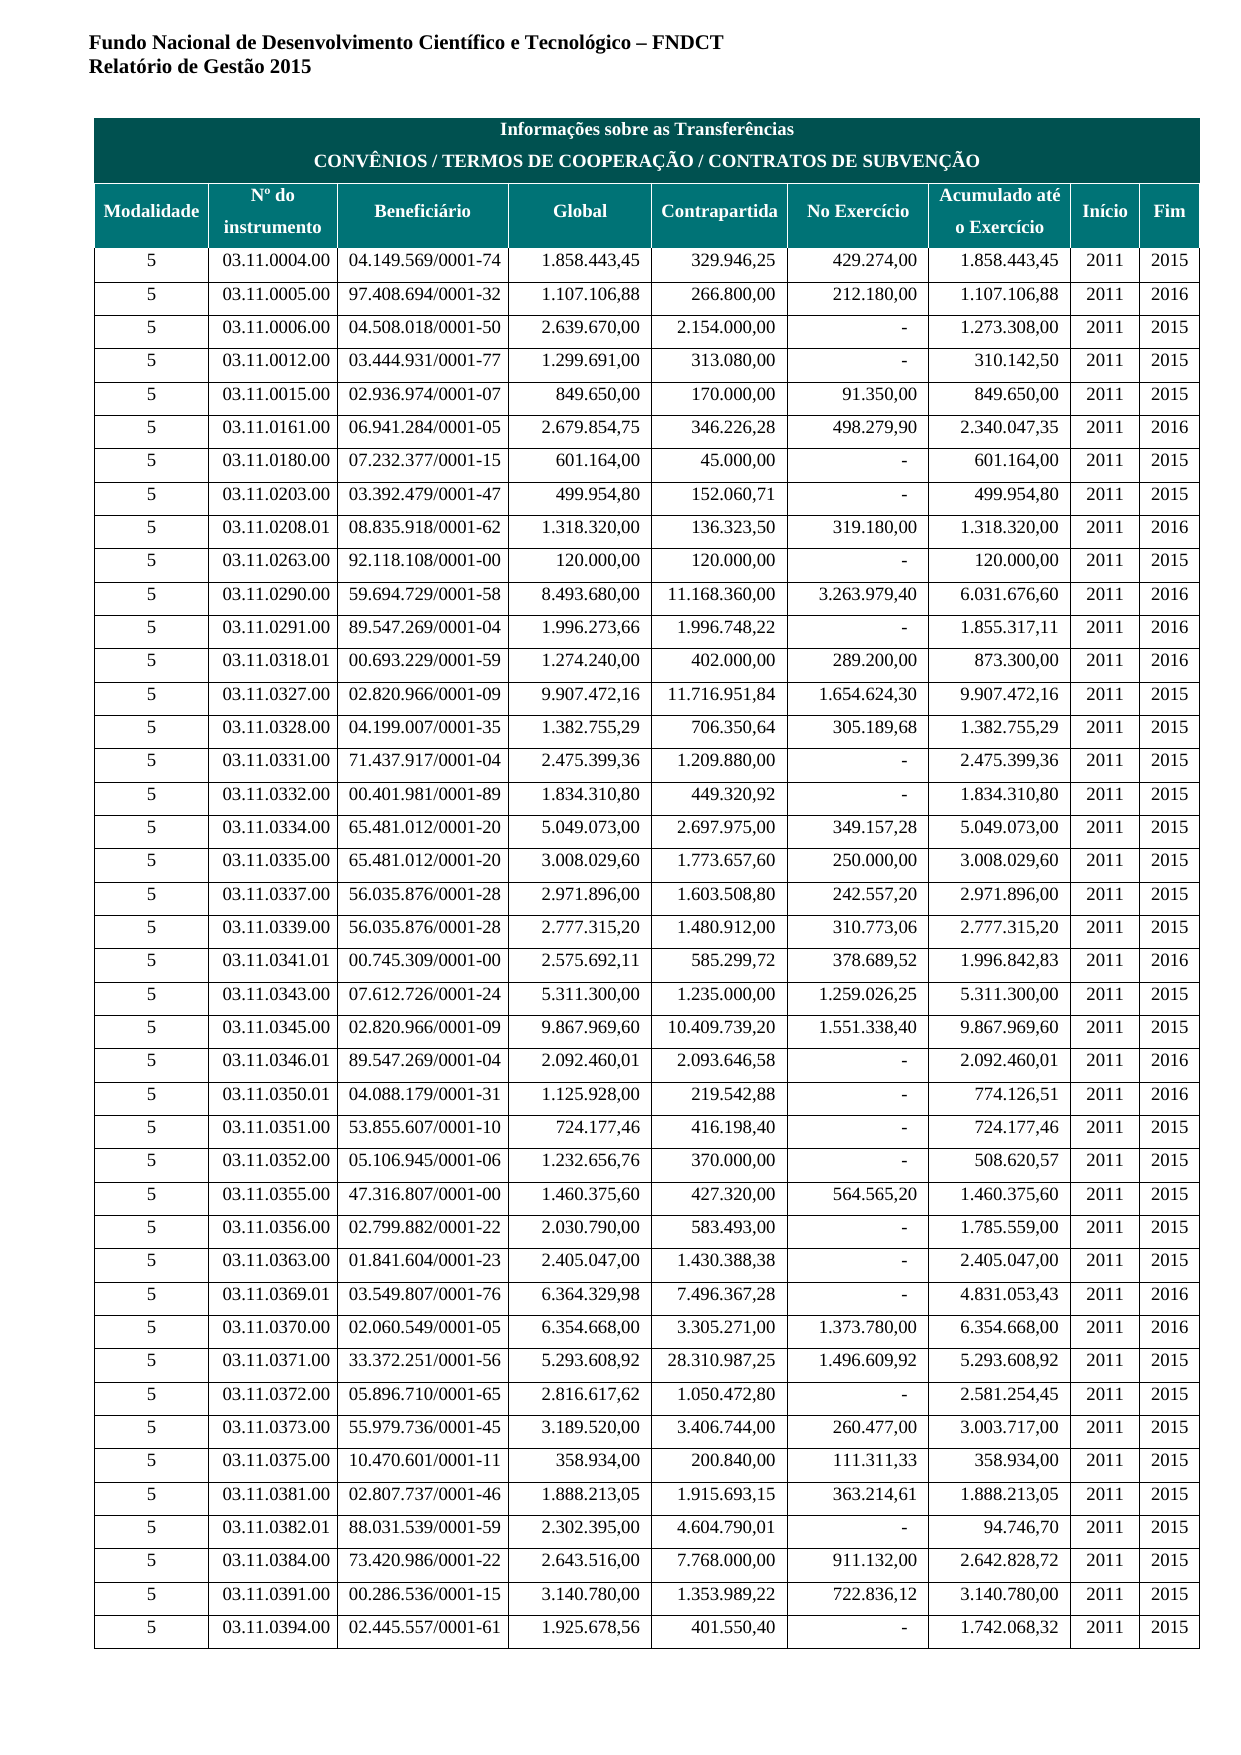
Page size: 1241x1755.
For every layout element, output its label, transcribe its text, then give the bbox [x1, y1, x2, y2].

table_cell 2.639.670,00 [509, 316, 651, 348]
table_cell 2.575.692,11 [509, 949, 651, 982]
table_cell - [788, 1149, 928, 1182]
table_cell 2015 [1140, 483, 1199, 515]
table_cell 03.11.0375.00 [209, 1449, 337, 1482]
table_cell 2015 [1140, 349, 1199, 382]
table_cell 59.694.729/0001-58 [338, 583, 508, 615]
table_cell 5.293.608,92 [929, 1349, 1070, 1382]
table_cell 2.405.047,00 [509, 1249, 651, 1282]
table_cell 02.807.737/0001-46 [338, 1483, 508, 1515]
table_cell 429.274,00 [788, 249, 928, 282]
table_cell 242.557,20 [788, 883, 928, 915]
table_cell 5 [95, 1316, 208, 1348]
table_cell 03.11.0331.00 [209, 749, 337, 782]
table_cell 2011 [1071, 1449, 1139, 1482]
table_cell 5 [95, 1049, 208, 1082]
table_cell 03.11.0352.00 [209, 1149, 337, 1182]
table_cell 1.235.000,00 [652, 983, 787, 1015]
table_cell 1.460.375,60 [509, 1183, 651, 1215]
table_cell 03.11.0318.01 [209, 649, 337, 682]
table_cell 2015 [1140, 849, 1199, 882]
table_cell 260.477,00 [788, 1416, 928, 1448]
table_cell 5 [95, 483, 208, 515]
table_cell - [788, 349, 928, 382]
table_cell 1.551.338,40 [788, 1016, 928, 1048]
table_cell 71.437.917/0001-04 [338, 749, 508, 782]
table_cell 02.060.549/0001-05 [338, 1316, 508, 1348]
table_cell 911.132,00 [788, 1549, 928, 1582]
table_cell 03.11.0372.00 [209, 1383, 337, 1415]
table_cell 5 [95, 883, 208, 915]
table_cell 02.799.882/0001-22 [338, 1216, 508, 1248]
table_cell 53.855.607/0001-10 [338, 1116, 508, 1148]
table_cell Contrapartida [652, 184, 787, 248]
table_cell 3.008.029,60 [929, 849, 1070, 882]
table_cell 03.11.0332.00 [209, 783, 337, 815]
table_cell 5 [95, 1549, 208, 1582]
table_cell 2.092.460,01 [509, 1049, 651, 1082]
table_cell 499.954,80 [929, 483, 1070, 515]
table_cell 03.11.0006.00 [209, 316, 337, 348]
table_cell 2015 [1140, 1516, 1199, 1548]
table_cell 06.941.284/0001-05 [338, 416, 508, 448]
table_cell 2.475.399,36 [929, 749, 1070, 782]
table_cell 03.11.0343.00 [209, 983, 337, 1015]
table_cell 2015 [1140, 683, 1199, 715]
table_cell - [788, 1383, 928, 1415]
table_cell - [788, 783, 928, 815]
table_cell 2011 [1071, 449, 1139, 482]
table_cell 5 [95, 1449, 208, 1482]
table_cell 310.142,50 [929, 349, 1070, 382]
table_cell 2015 [1140, 716, 1199, 748]
table_cell 2011 [1071, 1049, 1139, 1082]
table_cell 498.279,90 [788, 416, 928, 448]
table_cell 5 [95, 616, 208, 648]
table_cell 04.149.569/0001-74 [338, 249, 508, 282]
table_cell 03.11.0350.01 [209, 1083, 337, 1115]
table_cell 1.232.656,76 [509, 1149, 651, 1182]
table_cell 65.481.012/0001-20 [338, 849, 508, 882]
table_cell 2.697.975,00 [652, 816, 787, 848]
table_cell 1.996.748,22 [652, 616, 787, 648]
table_cell 5 [95, 983, 208, 1015]
table_cell 5 [95, 283, 208, 315]
table_cell 03.11.0371.00 [209, 1349, 337, 1382]
table_cell 92.118.108/0001-00 [338, 549, 508, 582]
table_cell 1.299.691,00 [509, 349, 651, 382]
table_cell 5 [95, 1349, 208, 1382]
table_cell 2016 [1140, 616, 1199, 648]
table_cell 03.11.0290.00 [209, 583, 337, 615]
table_cell 03.11.0335.00 [209, 849, 337, 882]
table_cell 1.382.755,29 [929, 716, 1070, 748]
table_header Informações sobre as Transferências CONVÊNIOS / TERMOS DE COOPERAÇÃO / CONTRATOS DE SUBVENÇÃO [94, 118, 1200, 183]
table_cell 402.000,00 [652, 649, 787, 682]
table_cell 2011 [1071, 616, 1139, 648]
table_cell - [788, 1083, 928, 1115]
table_cell - [788, 483, 928, 515]
table_cell 774.126,51 [929, 1083, 1070, 1115]
table_cell 1.996.273,66 [509, 616, 651, 648]
table_cell 2015 [1140, 1449, 1199, 1482]
table_cell 1.318.320,00 [929, 516, 1070, 548]
table_cell 73.420.986/0001-22 [338, 1549, 508, 1582]
table_cell 849.650,00 [929, 383, 1070, 415]
table_cell 601.164,00 [929, 449, 1070, 482]
table_cell 88.031.539/0001-59 [338, 1516, 508, 1548]
table_cell 56.035.876/0001-28 [338, 916, 508, 948]
table_cell 9.907.472,16 [929, 683, 1070, 715]
table_cell 5 [95, 1249, 208, 1282]
table_cell 2015 [1140, 1483, 1199, 1515]
table_cell 03.11.0291.00 [209, 616, 337, 648]
table_cell 2015 [1140, 1149, 1199, 1182]
table_cell 849.650,00 [509, 383, 651, 415]
table_cell 601.164,00 [509, 449, 651, 482]
table_cell - [788, 549, 928, 582]
table_cell 03.11.0381.00 [209, 1483, 337, 1515]
table_cell 2015 [1140, 316, 1199, 348]
table_cell 03.11.0208.01 [209, 516, 337, 548]
table_cell 02.445.557/0001-61 [338, 1616, 508, 1648]
table_cell 2015 [1140, 1549, 1199, 1582]
table_cell 585.299,72 [652, 949, 787, 982]
table_cell 2011 [1071, 1283, 1139, 1315]
table_cell 1.353.989,22 [652, 1583, 787, 1615]
table_cell 2011 [1071, 283, 1139, 315]
table_cell 03.11.0346.01 [209, 1049, 337, 1082]
table_cell 2015 [1140, 1349, 1199, 1382]
table_cell 266.800,00 [652, 283, 787, 315]
table_cell 2011 [1071, 949, 1139, 982]
table_cell 2011 [1071, 1383, 1139, 1415]
table_cell 2011 [1071, 716, 1139, 748]
table_cell 2015 [1140, 249, 1199, 282]
table_cell 2011 [1071, 816, 1139, 848]
table_cell 2011 [1071, 649, 1139, 682]
table_cell 3.406.744,00 [652, 1416, 787, 1448]
table_cell Global [509, 184, 651, 248]
table_cell 120.000,00 [509, 549, 651, 582]
table_cell 2011 [1071, 583, 1139, 615]
table_cell Início [1071, 184, 1139, 248]
table_cell 2.643.516,00 [509, 1549, 651, 1582]
table_cell 03.11.0327.00 [209, 683, 337, 715]
table_cell 5 [95, 1616, 208, 1648]
table_cell 2.816.617,62 [509, 1383, 651, 1415]
table_cell 01.841.604/0001-23 [338, 1249, 508, 1282]
table_cell 1.318.320,00 [509, 516, 651, 548]
table_cell 03.11.0161.00 [209, 416, 337, 448]
table_cell 2011 [1071, 349, 1139, 382]
table_cell 89.547.269/0001-04 [338, 616, 508, 648]
table_cell 2.030.790,00 [509, 1216, 651, 1248]
table_cell Fim [1140, 184, 1199, 248]
table_cell 2011 [1071, 1249, 1139, 1282]
table_cell 2011 [1071, 1349, 1139, 1382]
table_cell 3.003.717,00 [929, 1416, 1070, 1448]
table_cell 1.915.693,15 [652, 1483, 787, 1515]
table_cell 94.746,70 [929, 1516, 1070, 1548]
table_cell 378.689,52 [788, 949, 928, 982]
table_cell 2016 [1140, 1049, 1199, 1082]
table_cell 11.716.951,84 [652, 683, 787, 715]
table_cell 449.320,92 [652, 783, 787, 815]
table_cell 3.305.271,00 [652, 1316, 787, 1348]
table_cell 56.035.876/0001-28 [338, 883, 508, 915]
table_cell 45.000,00 [652, 449, 787, 482]
table_cell 5 [95, 716, 208, 748]
table_cell 1.858.443,45 [509, 249, 651, 282]
table_cell 2015 [1140, 1183, 1199, 1215]
table_cell 2.302.395,00 [509, 1516, 651, 1548]
table_cell 10.409.739,20 [652, 1016, 787, 1048]
table_cell 2.093.646,58 [652, 1049, 787, 1082]
table_cell 1.742.068,32 [929, 1616, 1070, 1648]
table_cell 2.679.854,75 [509, 416, 651, 448]
table_cell 722.836,12 [788, 1583, 928, 1615]
table_cell 2011 [1071, 1216, 1139, 1248]
table_cell 03.11.0015.00 [209, 383, 337, 415]
table_cell 5 [95, 1583, 208, 1615]
table_cell 6.031.676,60 [929, 583, 1070, 615]
table_cell 03.11.0351.00 [209, 1116, 337, 1148]
table_cell 1.050.472,80 [652, 1383, 787, 1415]
table_cell 05.106.945/0001-06 [338, 1149, 508, 1182]
table_cell 47.316.807/0001-00 [338, 1183, 508, 1215]
table_cell 2011 [1071, 1416, 1139, 1448]
table_cell 03.11.0328.00 [209, 716, 337, 748]
table_cell 1.888.213,05 [509, 1483, 651, 1515]
table_cell 5 [95, 1116, 208, 1148]
table_cell 03.11.0337.00 [209, 883, 337, 915]
table_cell 346.226,28 [652, 416, 787, 448]
table_cell 1.855.317,11 [929, 616, 1070, 648]
table_cell 33.372.251/0001-56 [338, 1349, 508, 1382]
table_cell 28.310.987,25 [652, 1349, 787, 1382]
table_cell 03.11.0373.00 [209, 1416, 337, 1448]
table_cell 170.000,00 [652, 383, 787, 415]
table_cell 5 [95, 1516, 208, 1548]
table_cell 5.311.300,00 [929, 983, 1070, 1015]
table_cell 250.000,00 [788, 849, 928, 882]
table_cell 05.896.710/0001-65 [338, 1383, 508, 1415]
table_cell 03.11.0334.00 [209, 816, 337, 848]
table_cell 1.996.842,83 [929, 949, 1070, 982]
table_cell 2011 [1071, 1549, 1139, 1582]
table_cell 416.198,40 [652, 1116, 787, 1148]
table_cell 310.773,06 [788, 916, 928, 948]
table_cell 03.11.0263.00 [209, 549, 337, 582]
table_cell 03.11.0341.01 [209, 949, 337, 982]
table_cell 1.888.213,05 [929, 1483, 1070, 1515]
table_cell 2015 [1140, 1383, 1199, 1415]
table_cell 2.340.047,35 [929, 416, 1070, 448]
table_cell 111.311,33 [788, 1449, 928, 1482]
table_cell 1.496.609,92 [788, 1349, 928, 1382]
table_cell 2011 [1071, 783, 1139, 815]
table_cell 724.177,46 [929, 1116, 1070, 1148]
table_cell 873.300,00 [929, 649, 1070, 682]
table_cell 2011 [1071, 416, 1139, 448]
table_cell 2.475.399,36 [509, 749, 651, 782]
table_cell 5 [95, 516, 208, 548]
table_cell 219.542,88 [652, 1083, 787, 1115]
table_cell 9.907.472,16 [509, 683, 651, 715]
table_cell - [788, 1283, 928, 1315]
table_cell 2011 [1071, 849, 1139, 882]
table_cell 10.470.601/0001-11 [338, 1449, 508, 1482]
table_cell 08.835.918/0001-62 [338, 516, 508, 548]
table_cell 03.11.0363.00 [209, 1249, 337, 1282]
table_cell 2.971.896,00 [929, 883, 1070, 915]
table_cell 370.000,00 [652, 1149, 787, 1182]
table_cell 02.936.974/0001-07 [338, 383, 508, 415]
table_cell 03.11.0345.00 [209, 1016, 337, 1048]
table_cell 2015 [1140, 449, 1199, 482]
table_cell 11.168.360,00 [652, 583, 787, 615]
table_cell 55.979.736/0001-45 [338, 1416, 508, 1448]
table_cell 2.154.000,00 [652, 316, 787, 348]
table_cell 1.430.388,38 [652, 1249, 787, 1282]
table_cell 3.140.780,00 [929, 1583, 1070, 1615]
table_cell 1.834.310,80 [509, 783, 651, 815]
table_cell - [788, 1216, 928, 1248]
table_cell 03.11.0382.01 [209, 1516, 337, 1548]
table_cell 1.925.678,56 [509, 1616, 651, 1648]
table_cell No Exercício [788, 184, 928, 248]
table_cell 2016 [1140, 416, 1199, 448]
table_cell 03.11.0180.00 [209, 449, 337, 482]
table_cell 03.11.0012.00 [209, 349, 337, 382]
table_cell - [788, 749, 928, 782]
table_cell 91.350,00 [788, 383, 928, 415]
table_cell 2.777.315,20 [509, 916, 651, 948]
table_cell 1.603.508,80 [652, 883, 787, 915]
table_cell 1.858.443,45 [929, 249, 1070, 282]
table_cell - [788, 316, 928, 348]
table_cell 2015 [1140, 883, 1199, 915]
table_cell 2011 [1071, 1516, 1139, 1548]
table_cell 2011 [1071, 1116, 1139, 1148]
table_cell 2016 [1140, 283, 1199, 315]
table_cell 3.263.979,40 [788, 583, 928, 615]
table_cell 3.140.780,00 [509, 1583, 651, 1615]
table_cell 5 [95, 416, 208, 448]
table_cell 2015 [1140, 1616, 1199, 1648]
table_cell 2011 [1071, 1483, 1139, 1515]
table_cell 1.785.559,00 [929, 1216, 1070, 1248]
table_cell 2015 [1140, 749, 1199, 782]
table_cell 5 [95, 816, 208, 848]
table_cell 1.373.780,00 [788, 1316, 928, 1348]
table_cell 03.11.0394.00 [209, 1616, 337, 1648]
table_cell 2015 [1140, 1249, 1199, 1282]
table_cell 5 [95, 749, 208, 782]
table_cell 9.867.969,60 [509, 1016, 651, 1048]
table_cell Beneficiário [338, 184, 508, 248]
table_cell 358.934,00 [509, 1449, 651, 1482]
table_cell 2011 [1071, 749, 1139, 782]
table_cell 2011 [1071, 549, 1139, 582]
table_cell 2.405.047,00 [929, 1249, 1070, 1282]
table_cell 5 [95, 1183, 208, 1215]
table_cell 5 [95, 249, 208, 282]
table_cell 2.971.896,00 [509, 883, 651, 915]
table_cell 2011 [1071, 916, 1139, 948]
table_cell 1.654.624,30 [788, 683, 928, 715]
table_cell 00.286.536/0001-15 [338, 1583, 508, 1615]
table_cell 5 [95, 1016, 208, 1048]
table_cell 1.274.240,00 [509, 649, 651, 682]
table_cell 03.11.0005.00 [209, 283, 337, 315]
table_cell 5.293.608,92 [509, 1349, 651, 1382]
table_cell 329.946,25 [652, 249, 787, 282]
table_cell 2011 [1071, 983, 1139, 1015]
table_cell 5 [95, 349, 208, 382]
table_cell 2011 [1071, 316, 1139, 348]
table_cell 03.11.0339.00 [209, 916, 337, 948]
table_cell 97.408.694/0001-32 [338, 283, 508, 315]
table_cell 3.008.029,60 [509, 849, 651, 882]
table_cell 03.549.807/0001-76 [338, 1283, 508, 1315]
table_cell 120.000,00 [929, 549, 1070, 582]
table_cell 2015 [1140, 1416, 1199, 1448]
table_cell 00.401.981/0001-89 [338, 783, 508, 815]
table_cell 200.840,00 [652, 1449, 787, 1482]
table_cell 04.508.018/0001-50 [338, 316, 508, 348]
table_cell 03.444.931/0001-77 [338, 349, 508, 382]
table_cell 2011 [1071, 249, 1139, 282]
table_cell 2016 [1140, 583, 1199, 615]
table_cell 564.565,20 [788, 1183, 928, 1215]
table_cell 4.604.790,01 [652, 1516, 787, 1548]
table_cell 1.382.755,29 [509, 716, 651, 748]
table_cell 401.550,40 [652, 1616, 787, 1648]
table_cell 5.311.300,00 [509, 983, 651, 1015]
table_cell 2016 [1140, 1316, 1199, 1348]
table_cell 706.350,64 [652, 716, 787, 748]
table_cell Nº do instrumento [209, 184, 337, 248]
table_cell 5 [95, 649, 208, 682]
table_cell 5.049.073,00 [929, 816, 1070, 848]
table_cell 07.232.377/0001-15 [338, 449, 508, 482]
table_cell 2011 [1071, 483, 1139, 515]
table_cell 2.581.254,45 [929, 1383, 1070, 1415]
table_cell 2.092.460,01 [929, 1049, 1070, 1082]
table_cell 2016 [1140, 949, 1199, 982]
table_cell 4.831.053,43 [929, 1283, 1070, 1315]
table_cell 1.107.106,88 [929, 283, 1070, 315]
table_cell 499.954,80 [509, 483, 651, 515]
table_cell 1.480.912,00 [652, 916, 787, 948]
table_cell 358.934,00 [929, 1449, 1070, 1482]
table_cell - [788, 1249, 928, 1282]
table_cell - [788, 1516, 928, 1548]
table_cell 03.11.0203.00 [209, 483, 337, 515]
table_cell 6.354.668,00 [929, 1316, 1070, 1348]
table_cell - [788, 1116, 928, 1148]
table_cell 2015 [1140, 383, 1199, 415]
table_cell 313.080,00 [652, 349, 787, 382]
table_cell 07.612.726/0001-24 [338, 983, 508, 1015]
table_cell 03.11.0369.01 [209, 1283, 337, 1315]
table_cell 65.481.012/0001-20 [338, 816, 508, 848]
table_cell 2016 [1140, 1083, 1199, 1115]
table_cell 2011 [1071, 516, 1139, 548]
table_cell 1.773.657,60 [652, 849, 787, 882]
table_cell 2011 [1071, 1149, 1139, 1182]
table_cell - [788, 449, 928, 482]
table_cell 04.199.007/0001-35 [338, 716, 508, 748]
table_cell 2011 [1071, 383, 1139, 415]
table_cell 03.11.0355.00 [209, 1183, 337, 1215]
table_cell 2011 [1071, 1083, 1139, 1115]
table_cell 319.180,00 [788, 516, 928, 548]
table_cell 427.320,00 [652, 1183, 787, 1215]
table_cell 2.642.828,72 [929, 1549, 1070, 1582]
table_cell 5.049.073,00 [509, 816, 651, 848]
table_cell 2011 [1071, 1183, 1139, 1215]
table_cell 2015 [1140, 1016, 1199, 1048]
table_cell - [788, 616, 928, 648]
table_cell 6.364.329,98 [509, 1283, 651, 1315]
table_cell 2.777.315,20 [929, 916, 1070, 948]
table_cell 212.180,00 [788, 283, 928, 315]
table_cell 5 [95, 1383, 208, 1415]
table_cell 02.820.966/0001-09 [338, 683, 508, 715]
table_cell 03.11.0004.00 [209, 249, 337, 282]
table_cell 03.392.479/0001-47 [338, 483, 508, 515]
table_cell 00.693.229/0001-59 [338, 649, 508, 682]
table_cell 2011 [1071, 1316, 1139, 1348]
table_cell 724.177,46 [509, 1116, 651, 1148]
table_cell 8.493.680,00 [509, 583, 651, 615]
table_cell 5 [95, 316, 208, 348]
table_cell 1.259.026,25 [788, 983, 928, 1015]
table_cell 5 [95, 1083, 208, 1115]
table_cell 5 [95, 849, 208, 882]
table_cell 508.620,57 [929, 1149, 1070, 1182]
table_cell 2015 [1140, 1216, 1199, 1248]
table_cell 5 [95, 549, 208, 582]
table_cell 5 [95, 783, 208, 815]
table_cell 1.834.310,80 [929, 783, 1070, 815]
table_cell 152.060,71 [652, 483, 787, 515]
table_cell 363.214,61 [788, 1483, 928, 1515]
table_cell 583.493,00 [652, 1216, 787, 1248]
table_cell 5 [95, 1216, 208, 1248]
table_cell 02.820.966/0001-09 [338, 1016, 508, 1048]
table_cell 5 [95, 1283, 208, 1315]
table_cell 5 [95, 1416, 208, 1448]
table_cell 349.157,28 [788, 816, 928, 848]
table_cell 03.11.0356.00 [209, 1216, 337, 1248]
table_cell 9.867.969,60 [929, 1016, 1070, 1048]
table_cell 305.189,68 [788, 716, 928, 748]
table_cell 1.209.880,00 [652, 749, 787, 782]
table_cell 03.11.0384.00 [209, 1549, 337, 1582]
table_cell 5 [95, 583, 208, 615]
table_cell 5 [95, 449, 208, 482]
table_cell 2015 [1140, 983, 1199, 1015]
table_cell 2016 [1140, 649, 1199, 682]
table_cell 2011 [1071, 883, 1139, 915]
table_cell 1.273.308,00 [929, 316, 1070, 348]
table_cell 289.200,00 [788, 649, 928, 682]
table_cell 7.496.367,28 [652, 1283, 787, 1315]
table_cell 2011 [1071, 1016, 1139, 1048]
table_cell 2015 [1140, 1583, 1199, 1615]
table_cell 5 [95, 1483, 208, 1515]
table_cell 5 [95, 683, 208, 715]
table_cell 1.125.928,00 [509, 1083, 651, 1115]
table_cell 2015 [1140, 549, 1199, 582]
table_cell 5 [95, 383, 208, 415]
table_cell 5 [95, 949, 208, 982]
table_cell 89.547.269/0001-04 [338, 1049, 508, 1082]
table_cell 03.11.0370.00 [209, 1316, 337, 1348]
table_cell 2011 [1071, 1616, 1139, 1648]
table_cell 5 [95, 1149, 208, 1182]
table_cell 1.460.375,60 [929, 1183, 1070, 1215]
table_cell 136.323,50 [652, 516, 787, 548]
table_cell 2015 [1140, 916, 1199, 948]
table_cell 1.107.106,88 [509, 283, 651, 315]
table_cell 2015 [1140, 816, 1199, 848]
table_cell 03.11.0391.00 [209, 1583, 337, 1615]
table_cell 04.088.179/0001-31 [338, 1083, 508, 1115]
table_cell Modalidade [95, 184, 208, 248]
table_cell 2016 [1140, 516, 1199, 548]
table_cell 2015 [1140, 783, 1199, 815]
table_cell 120.000,00 [652, 549, 787, 582]
table_cell 2015 [1140, 1116, 1199, 1148]
table_cell 7.768.000,00 [652, 1549, 787, 1582]
table_cell 00.745.309/0001-00 [338, 949, 508, 982]
table_cell 2016 [1140, 1283, 1199, 1315]
table_cell 2011 [1071, 683, 1139, 715]
table_cell 2011 [1071, 1583, 1139, 1615]
table_cell - [788, 1616, 928, 1648]
table_cell - [788, 1049, 928, 1082]
table_cell 3.189.520,00 [509, 1416, 651, 1448]
table_cell 6.354.668,00 [509, 1316, 651, 1348]
table_cell 5 [95, 916, 208, 948]
table_cell Acumulado até o Exercício [929, 184, 1070, 248]
